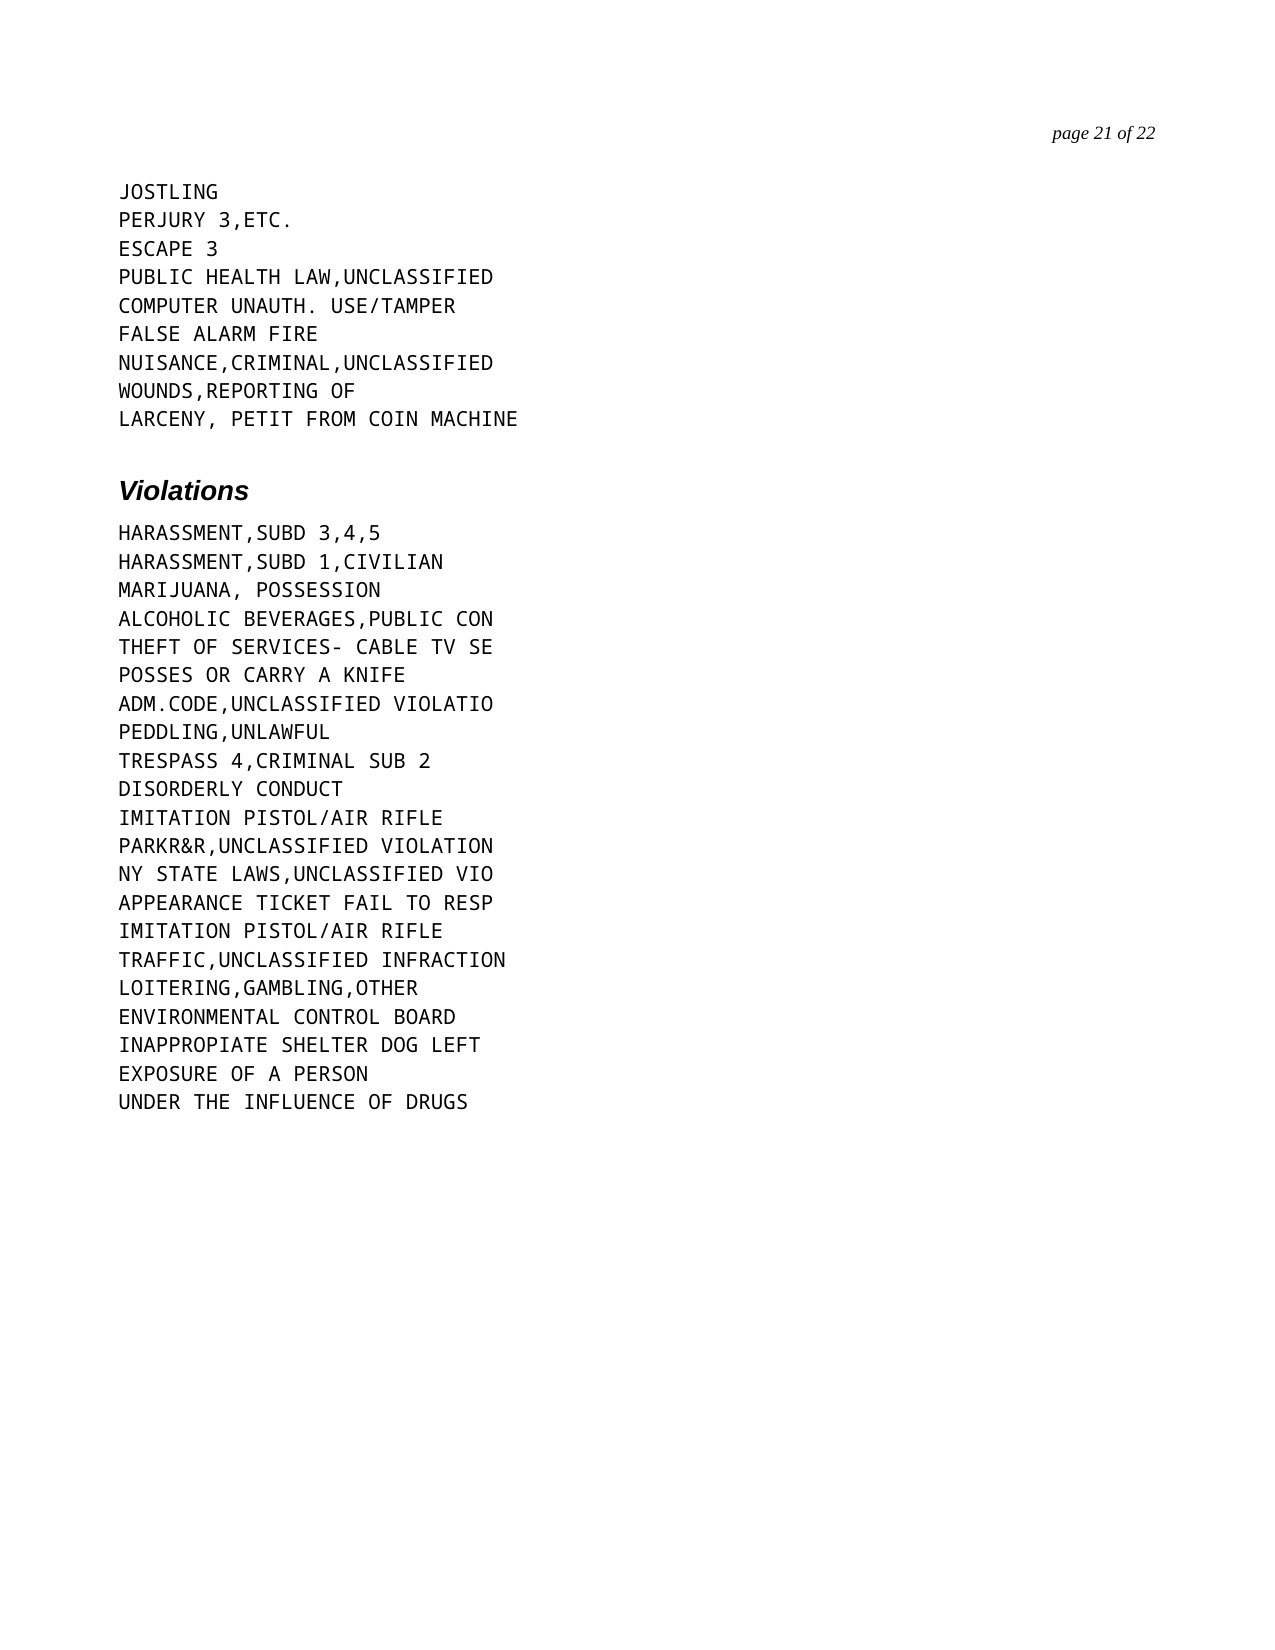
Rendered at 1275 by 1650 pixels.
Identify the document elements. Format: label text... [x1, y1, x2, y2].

text ENVIRONMENTAL CONTROL BOARD [118, 1002, 1157, 1030]
text TRESPASS 4,CRIMINAL SUB 2 [118, 746, 1157, 774]
text MARIJUANA, POSSESSION [118, 575, 1157, 604]
text PUBLIC HEALTH LAW,UNCLASSIFIED [118, 262, 1157, 291]
text FALSE ALARM FIRE [118, 319, 1157, 348]
text DISORDERLY CONDUCT [118, 774, 1157, 803]
text APPEARANCE TICKET FAIL TO RESP [118, 888, 1157, 916]
text NUISANCE,CRIMINAL,UNCLASSIFIED [118, 348, 1157, 376]
text HARASSMENT,SUBD 3,4,5 [118, 518, 1157, 547]
text LOITERING,GAMBLING,OTHER [118, 973, 1157, 1002]
text WOUNDS,REPORTING OF [118, 376, 1157, 404]
text POSSES OR CARRY A KNIFE [118, 661, 1157, 689]
text ADM.CODE,UNCLASSIFIED VIOLATIO [118, 689, 1157, 717]
text PARKR&R,UNCLASSIFIED VIOLATION [118, 831, 1157, 859]
text PERJURY 3,ETC. [118, 206, 1157, 234]
text UNDER THE INFLUENCE OF DRUGS [118, 1087, 1157, 1116]
text JOSTLING [118, 177, 1157, 206]
text INAPPROPIATE SHELTER DOG LEFT [118, 1030, 1157, 1059]
text ESCAPE 3 [118, 234, 1157, 262]
text IMITATION PISTOL/AIR RIFLE [118, 916, 1157, 945]
text LARCENY, PETIT FROM COIN MACHINE [118, 404, 1157, 433]
text TRAFFIC,UNCLASSIFIED INFRACTION [118, 945, 1157, 973]
text EXPOSURE OF A PERSON [118, 1059, 1157, 1087]
text PEDDLING,UNLAWFUL [118, 717, 1157, 746]
text THEFT OF SERVICES- CABLE TV SE [118, 632, 1157, 661]
text ALCOHOLIC BEVERAGES,PUBLIC CON [118, 604, 1157, 632]
text NY STATE LAWS,UNCLASSIFIED VIO [118, 859, 1157, 888]
text COMPUTER UNAUTH. USE/TAMPER [118, 291, 1157, 319]
text IMITATION PISTOL/AIR RIFLE [118, 803, 1157, 831]
subtitle Violations [118, 474, 1157, 506]
text HARASSMENT,SUBD 1,CIVILIAN [118, 547, 1157, 575]
